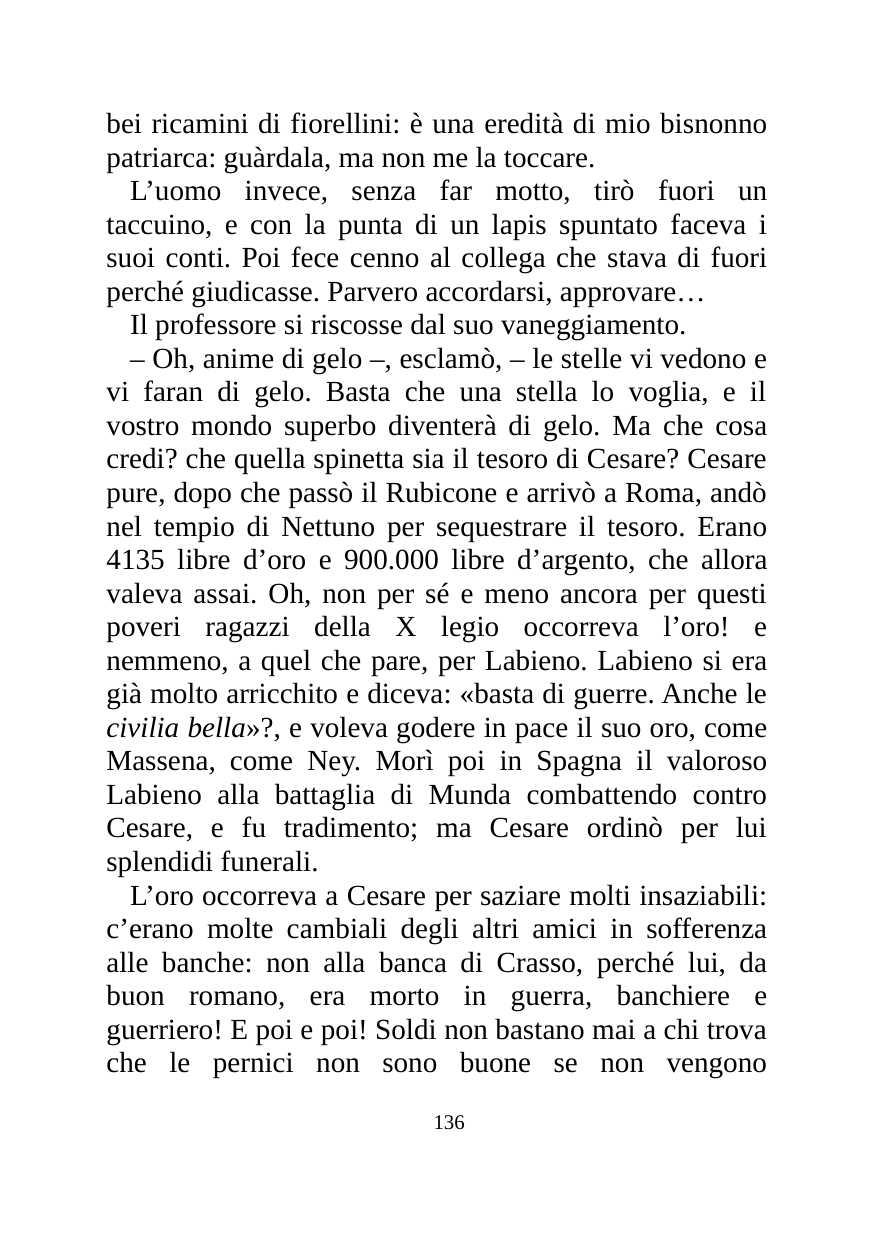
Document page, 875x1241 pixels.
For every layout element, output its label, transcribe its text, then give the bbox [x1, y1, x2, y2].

text – Oh, anime di gelo –, esclamò, – le stelle vi vedono e vi faran di gelo. Basta che una stella lo voglia, e il vostro mondo superbo diventerà di gelo. Ma che cosa credi? che quella spinetta sia il tesoro di Cesare? Cesare pure, dopo che passò il Rubicone e arrivò a Roma, andò nel tempio di Nettuno per sequestrare il tesoro. Erano 4135 libre d’oro e 900.000 libre d’argento, che allora valeva assai. Oh, non per sé e meno ancora per questi poveri ragazzi della X legio occorreva l’oro! e nemmeno, a quel che pare, per Labieno. Labieno si era già molto arricchito e diceva: «basta di guerre. Anche le civilia bella»?, e voleva godere in pace il suo oro, come Massena, come Ney. Morì poi in Spagna il valoroso Labieno alla battaglia di Munda combattendo contro Cesare, e fu tradimento; ma Cesare ordinò per lui splendidi funerali. [106, 341, 768, 878]
text bei ricamini di fiorellini: è una eredità di mio bisnonno patriarca: guàrdala, ma non me la toccare. [106, 106, 768, 173]
text L’oro occorreva a Cesare per saziare molti insaziabili: c’erano molte cambiali degli altri amici in sofferenza alle banche: non alla banca di Crasso, perché lui, da buon romano, era morto in guerra, banchiere e guerriero! E poi e poi! Soldi non bastano mai a chi trova che le pernici non sono buone se non vengono [106, 878, 768, 1079]
text Il professore si riscosse dal suo vaneggiamento. [106, 307, 768, 341]
text L’uomo invece, senza far motto, tirò fuori un taccuino, e con la punta di un lapis spuntato faceva i suoi conti. Poi fece cenno al collega che stava di fuori perché giudicasse. Parvero accordarsi, approvare… [106, 173, 768, 307]
